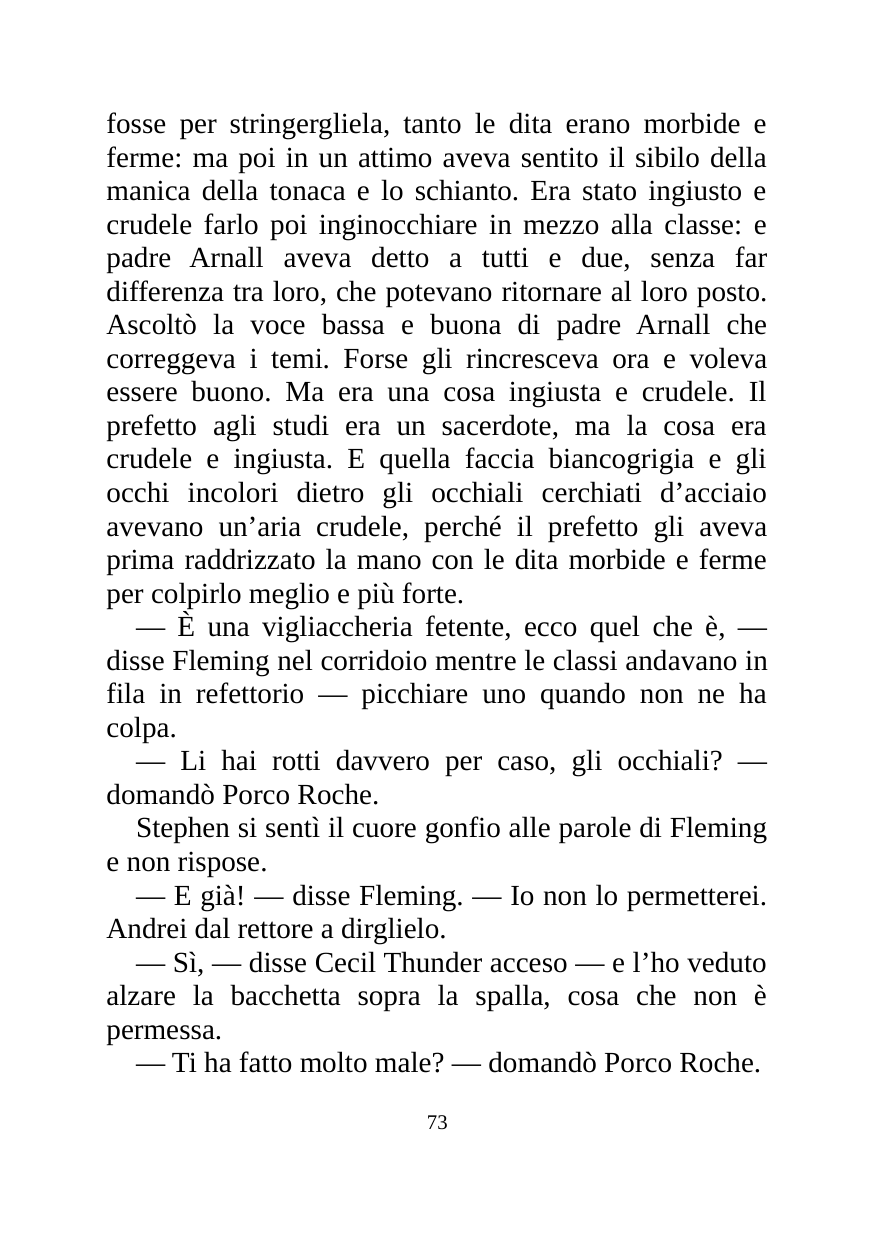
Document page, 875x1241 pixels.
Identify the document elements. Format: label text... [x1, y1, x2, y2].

text fosse per stringergliela, tanto le dita erano morbide e ferme: ma poi in un attimo aveva sentito il sibilo della manica della tonaca e lo schianto. Era stato ingiusto e crudele farlo poi inginocchiare in mezzo alla classe: e padre Arnall aveva detto a tutti e due, senza far differenza tra loro, che potevano ritornare al loro posto. Ascoltò la voce bassa e buona di padre Arnall che correggeva i temi. Forse gli rincresceva ora e voleva essere buono. Ma era una cosa ingiusta e crudele. Il prefetto agli studi era un sacerdote, ma la cosa era crudele e ingiusta. E quella faccia biancogrigia e gli occhi incolori dietro gli occhiali cerchiati d’acciaio avevano un’aria crudele, perché il prefetto gli aveva prima raddrizzato la mano con le dita morbide e ferme per colpirlo meglio e più forte. [106, 106, 768, 609]
text — Sì, — disse Cecil Thunder acceso — e l’ho veduto alzare la bacchetta sopra la spalla, cosa che non è permessa. [106, 945, 768, 1045]
text — E già! — disse Fleming. — Io non lo permetterei. Andrei dal rettore a dirglielo. [106, 878, 768, 945]
text — Ti ha fatto molto male? — domandò Porco Roche. [106, 1045, 768, 1079]
text — È una vigliaccheria fetente, ecco quel che è, — disse Fleming nel corridoio mentre le classi andavano in fila in refettorio — picchiare uno quando non ne ha colpa. [106, 609, 768, 743]
text Stephen si sentì il cuore gonfio alle parole di Fleming e non rispose. [106, 811, 768, 878]
text — Li hai rotti davvero per caso, gli occhiali? — domandò Porco Roche. [106, 743, 768, 811]
